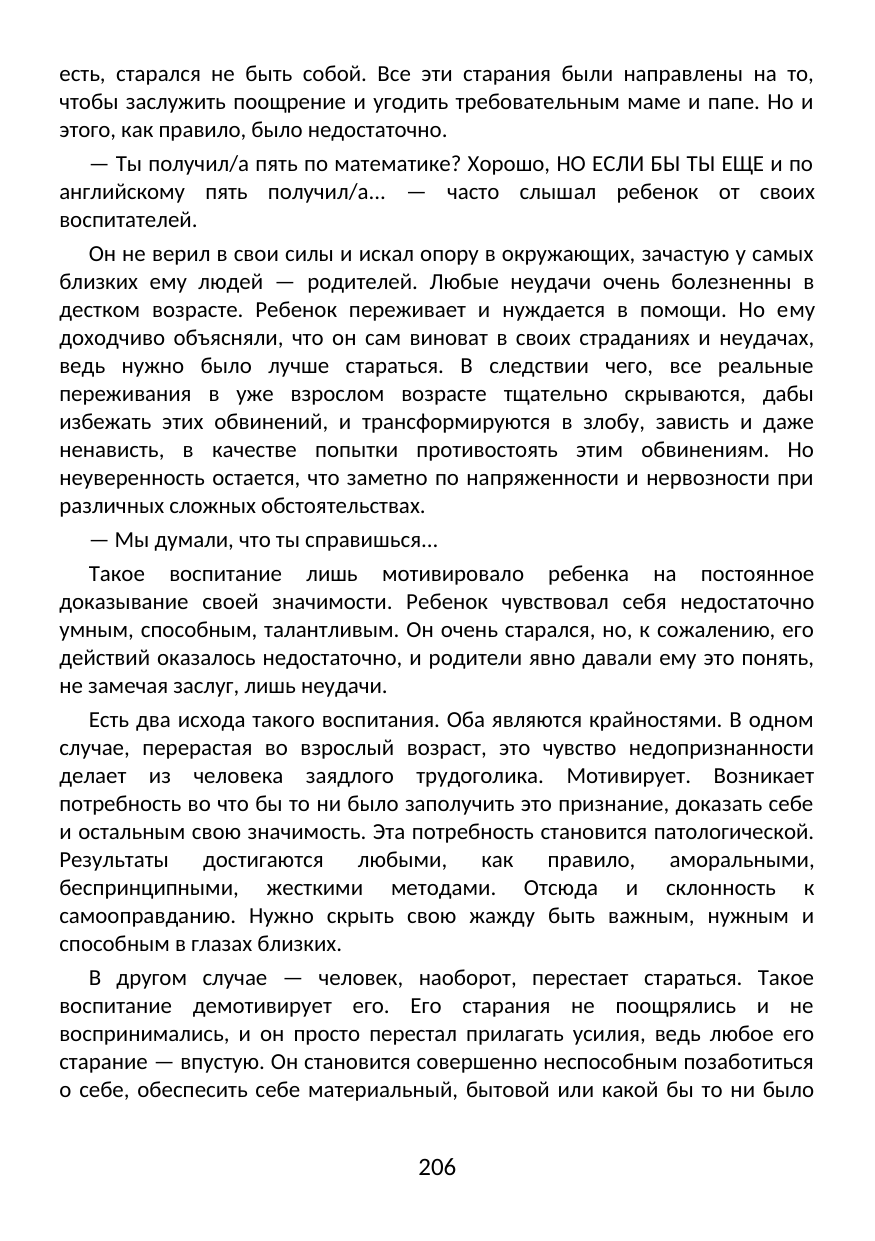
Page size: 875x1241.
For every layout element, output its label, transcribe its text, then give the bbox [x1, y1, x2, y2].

text Есть два исхода такого воспитания. Оба являются крайностями. В одном случае, перерастая во взрослый возраст, это чувство недопризнанности делает из человека заядлого трудоголика. Мотивирует. Возникает потребность во что бы то ни было заполучить это признание, доказать себе и остальным свою значимость. Эта потребность становится патологической. Результаты достигаются любыми, как правило, аморальными, беспринципными, жесткими методами. Отсюда и склонность к самооправданию. Нужно скрыть свою жажду быть важным, нужным и способным в глазах близких. [59, 705, 815, 957]
text В другом случае — человек, наоборот, перестает стараться. Такое воспитание демотивирует его. Его старания не поощрялись и не воспринимались, и он просто перестал прилагать усилия, ведь любое его старание — впустую. Он становится совершенно неспособным позаботиться о себе, обеспесить себе материальный, бытовой или какой бы то ни было [59, 963, 815, 1103]
text Он не верил в свои силы и искал опору в окружающих, зачастую у самых близких ему людей — родителей. Любые неудачи очень болезненны в дестком возрасте. Ребенок переживает и нуждается в помощи. Но ему доходчиво объясняли, что он сам виноват в своих страданиях и неудачах, ведь нужно было лучше стараться. В следствии чего, все реальные переживания в уже взрослом возрасте тщательно скрываются, дабы избежать этих обвинений, и трансформируются в злобу, зависть и даже ненависть, в качестве попытки противостоять этим обвинениям. Но неуверенность остается, что заметно по напряженности и нервозности при различных сложных обстоятельствах. [59, 239, 815, 519]
text — Ты получил/а пять по математике? Хорошо, НО ЕСЛИ БЫ ТЫ ЕЩЕ и по английскому пять получил/а... — часто слышал ребенок от своих воспитателей. [59, 149, 815, 233]
text — Мы думали, что ты справишься... [59, 525, 815, 553]
text Такое воспитание лишь мотивировало ребенка на постоянное доказывание своей значимости. Ребенок чувствовал себя недостаточно умным, способным, талантливым. Он очень старался, но, к сожалению, его действий оказалось недостаточно, и родители явно давали ему это понять, не замечая заслуг, лишь неудачи. [59, 559, 815, 699]
text есть, старался не быть собой. Все эти старания были направлены на то, чтобы заслужить поощрение и угодить требовательным маме и папе. Но и этого, как правило, было недостаточно. [59, 59, 815, 143]
